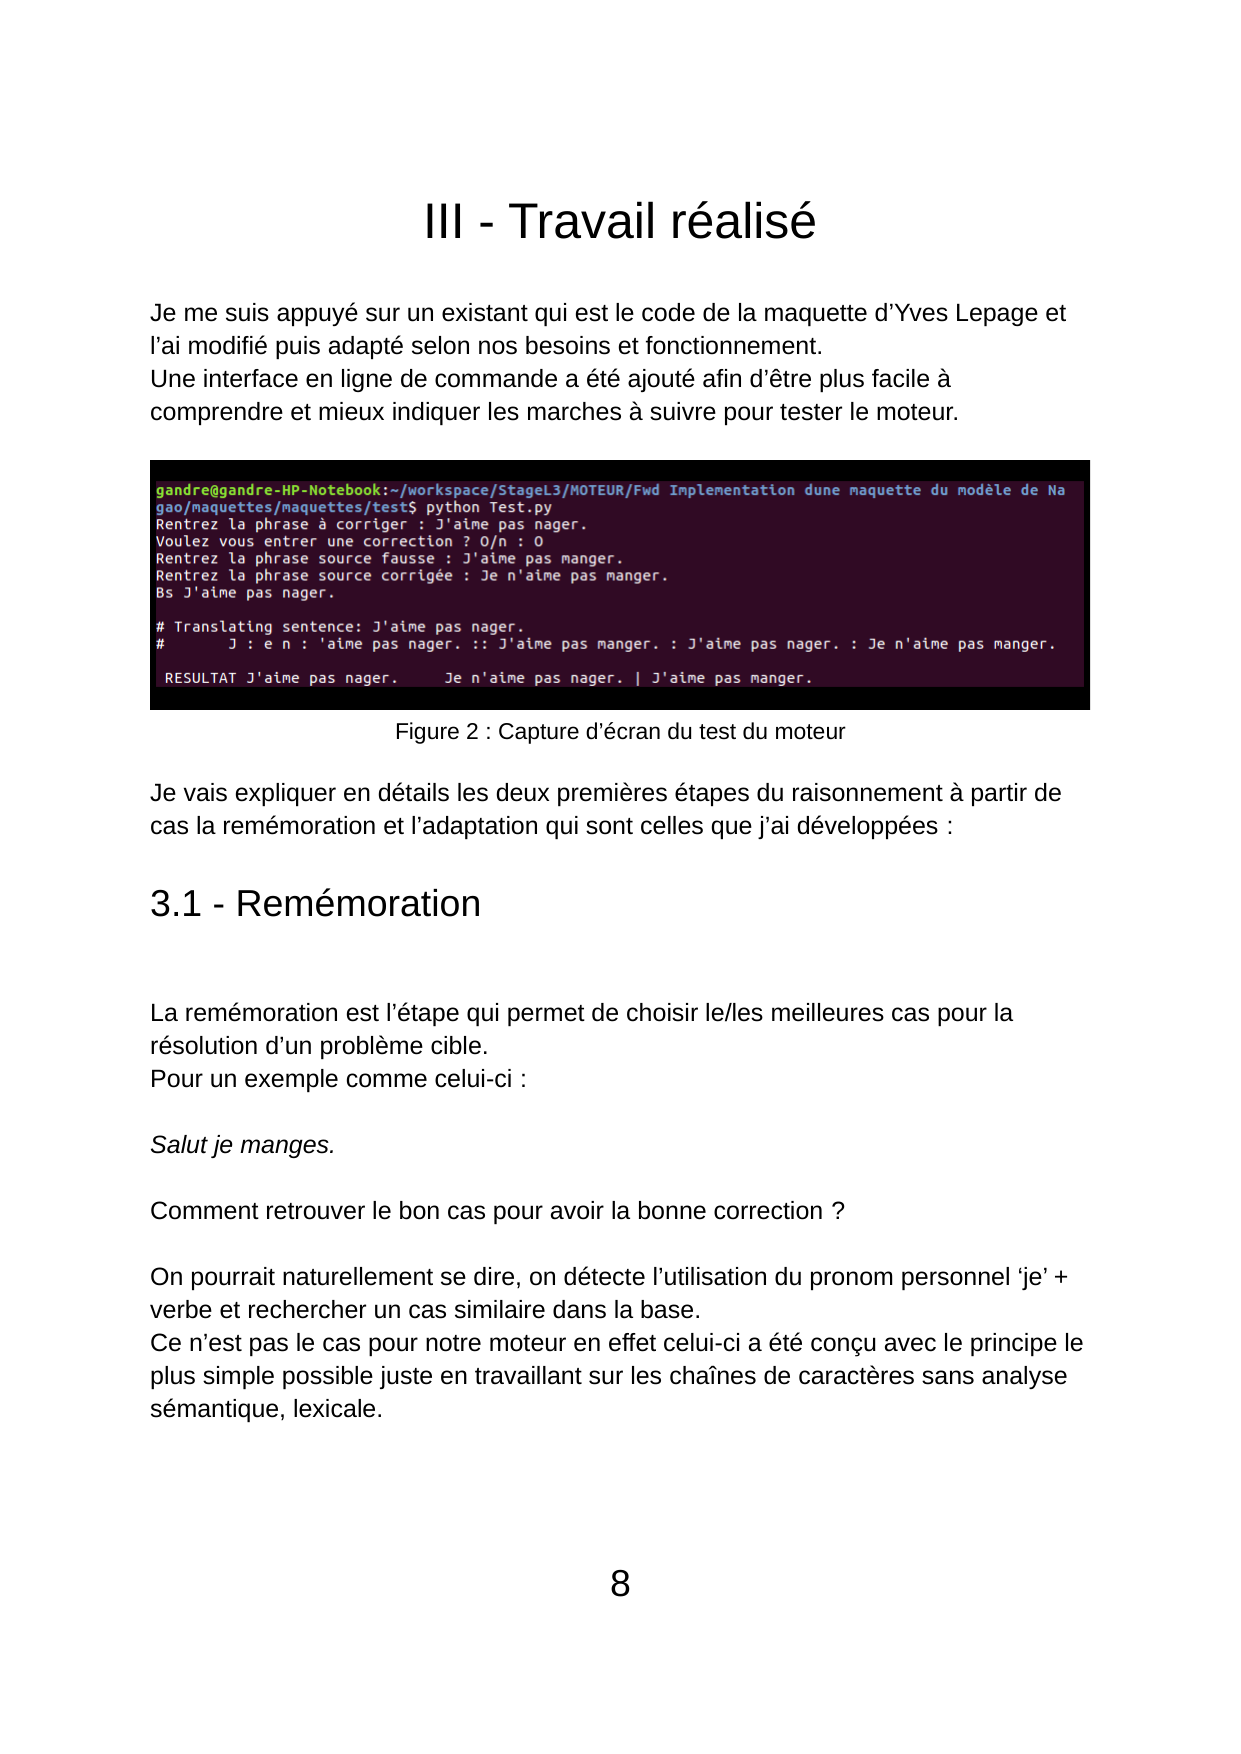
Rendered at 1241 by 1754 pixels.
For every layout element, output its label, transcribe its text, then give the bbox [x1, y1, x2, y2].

text Ce n’est pas le cas pour notre moteur en effet celui-ci a été conçu avec le principe le plus simple possible juste en travaillant sur les chaînes de caractères sans analyse sémantique, lexicale. [150, 1328, 1090, 1423]
text La remémoration est l’étape qui permet de choisir le/les meilleures cas pour la résolution d’un problème cible. [150, 998, 1090, 1059]
text Salut je manges. [150, 1130, 1090, 1158]
text Figure 2 : Capture d’écran du test du moteur [150, 710, 1090, 744]
subtitle 3.1 - Remémoration [150, 882, 1090, 925]
text Une interface en ligne de commande a été ajouté afin d’être plus facile à comprendre et mieux indiquer les marches à suivre pour tester le moteur. [150, 364, 1090, 425]
text Pour un exemple comme celui-ci : [150, 1064, 1090, 1092]
subtitle III - Travail réalisé [150, 192, 1090, 249]
text Comment retrouver le bon cas pour avoir la bonne correction ? [150, 1196, 1090, 1224]
text Je vais expliquer en détails les deux premières étapes du raisonnement à partir de cas la remémoration et l’adaptation qui sont celles que j’ai développées : [150, 778, 1090, 840]
text Je me suis appuyé sur un existant qui est le code de la maquette d’Yves Lepage et l’ai modifié puis adapté selon nos besoins et fonctionnement. [150, 298, 1090, 359]
text On pourrait naturellement se dire, on détecte l’utilisation du pronom personnel ‘je’ + verbe et rechercher un cas similaire dans la base. [150, 1262, 1090, 1323]
picture [150, 460, 1091, 710]
